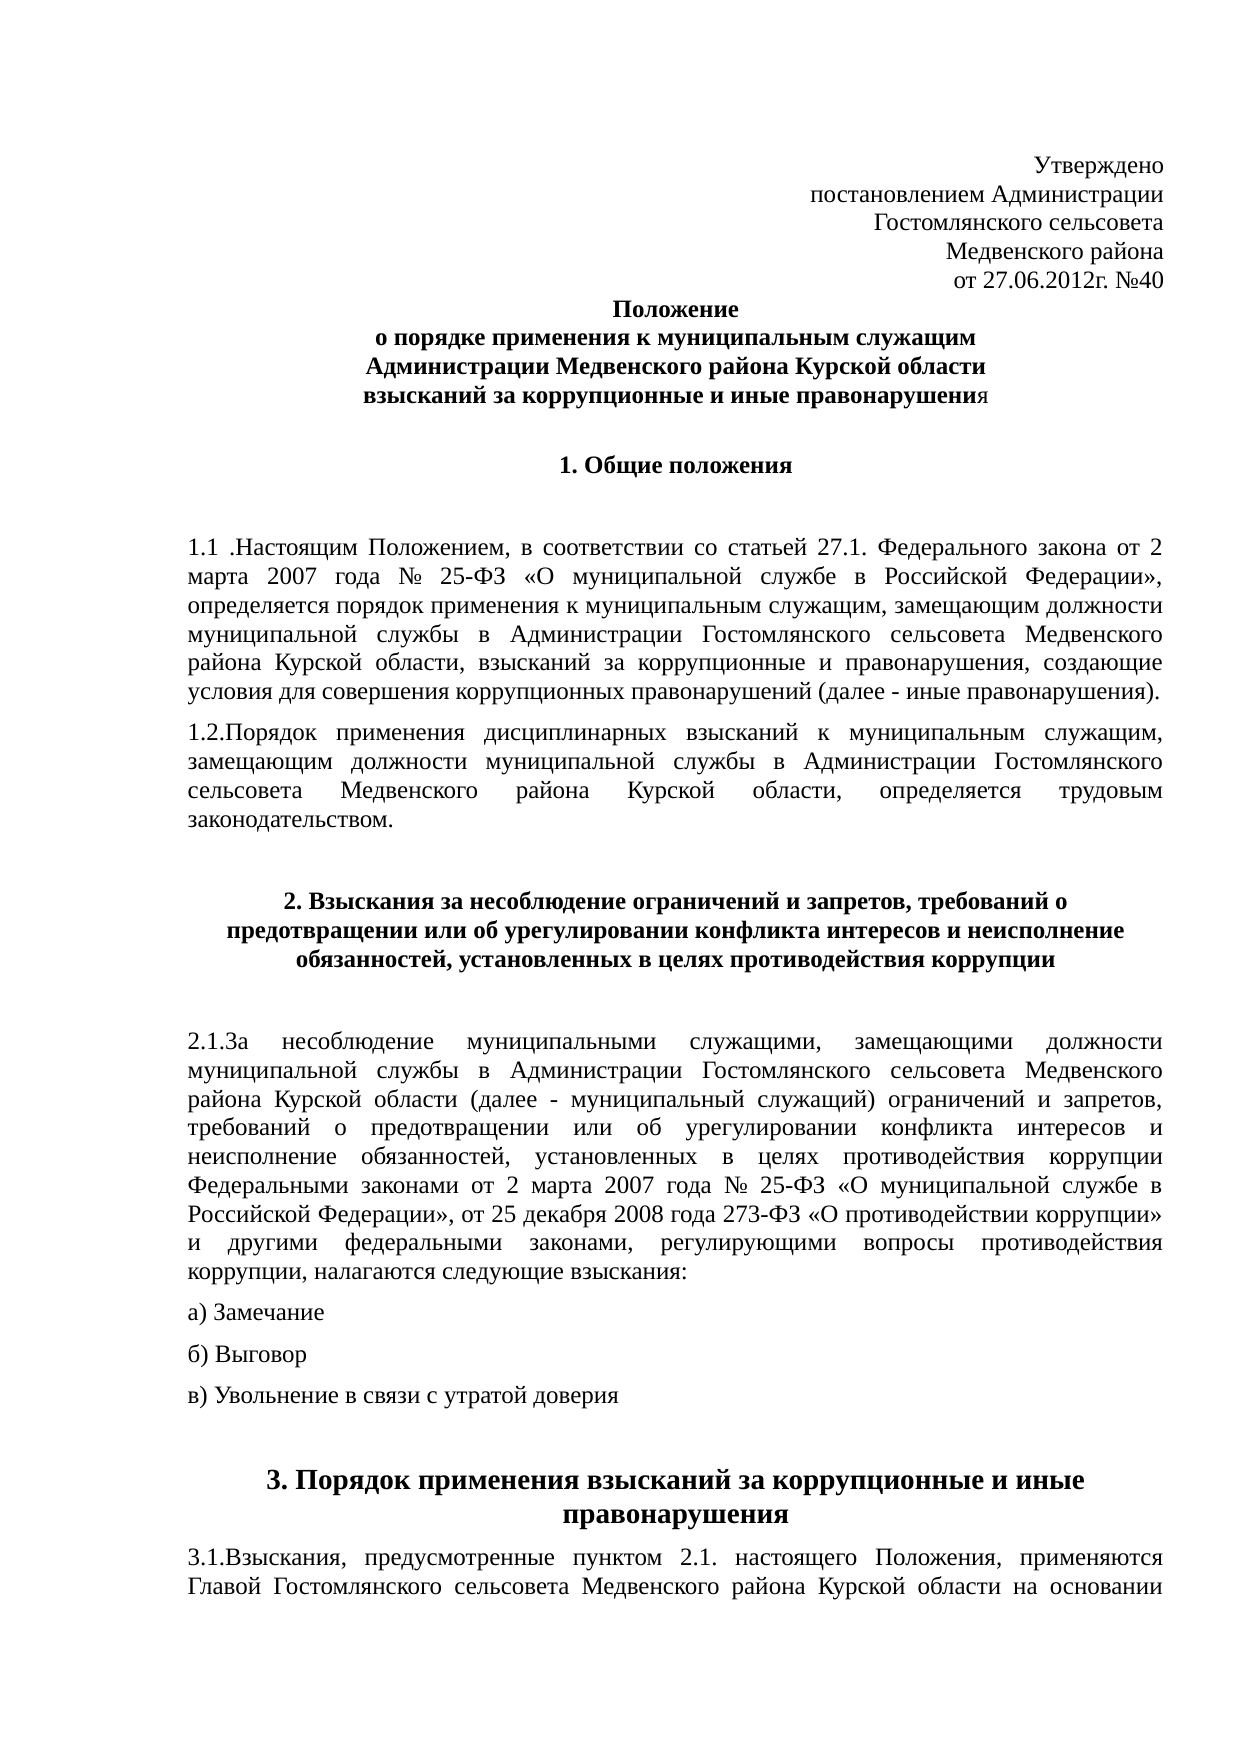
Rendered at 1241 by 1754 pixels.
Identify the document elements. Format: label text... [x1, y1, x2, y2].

text 2. Взыскания за несоблюдение ограничений и запретов, требований о предотвращении или об урегулировании конфликта интересов и неисполнение обязанностей, установленных в целях противодействия коррупции [187, 886, 1164, 972]
text Утверждено [187, 150, 1164, 179]
text Гостомлянского сельсовета [187, 207, 1164, 236]
text в) Увольнение в связи с утратой доверия [187, 1380, 1164, 1409]
text 3.1.Взыскания, предусмотренные пунктом 2.1. настоящего Положения, применяются Главой Гостомлянского сельсовета Медвенского района Курской области на основании [187, 1542, 1164, 1599]
text 1.2.Порядок применения дисциплинарных взысканий к муниципальным служащим, замещающим должности муниципальной службы в Администрации Гостомлянского сельсовета Медвенского района Курской области, определяется трудовым законодательством. [187, 717, 1164, 832]
text о порядке применения к муниципальным служащим [187, 322, 1164, 351]
text Положение [187, 294, 1164, 322]
text 1.1 .Настоящим Положением, в соответствии со статьей 27.1. Федерального закона от 2 марта 2007 года № 25-ФЗ «О муниципальной службе в Российской Федерации», определяется порядок применения к муниципальным служащим, замещающим должности муниципальной службы в Администрации Гостомлянского сельсовета Медвенского района Курской области, взысканий за коррупционные и правонарушения, создающие условия для совершения коррупционных правонарушений (далее - иные правонарушения). [187, 532, 1164, 705]
text б) Выговор [187, 1339, 1164, 1367]
text Администрации Медвенского района Курской области [187, 351, 1164, 380]
text 2.1.3а несоблюдение муниципальными служащими, замещающими должности муниципальной службы в Администрации Гостомлянского сельсовета Медвенского района Курской области (далее - муниципальный служащий) ограничений и запретов, требований о предотвращении или об урегулировании конфликта интересов и неисполнение обязанностей, установленных в целях противодействия коррупции Федеральными законами от 2 марта 2007 года № 25-ФЗ «О муниципальной службе в Российской Федерации», от 25 декабря 2008 года 273-ФЗ «О противодействии коррупции» и другими федеральными законами, регулирующими вопросы противодействия коррупции, налагаются следующие взыскания: [187, 1026, 1164, 1285]
text постановлением Администрации [187, 179, 1164, 207]
text взысканий за коррупционные и иные правонарушения [187, 380, 1164, 409]
text Медвенского района [187, 236, 1164, 265]
text 1. Общие положения [187, 450, 1164, 479]
text а) Замечание [187, 1297, 1164, 1326]
text 3. Порядок применения взысканий за коррупционные и иные правонарушения [187, 1462, 1164, 1529]
text от 27.06.2012г. №40 [187, 265, 1164, 294]
